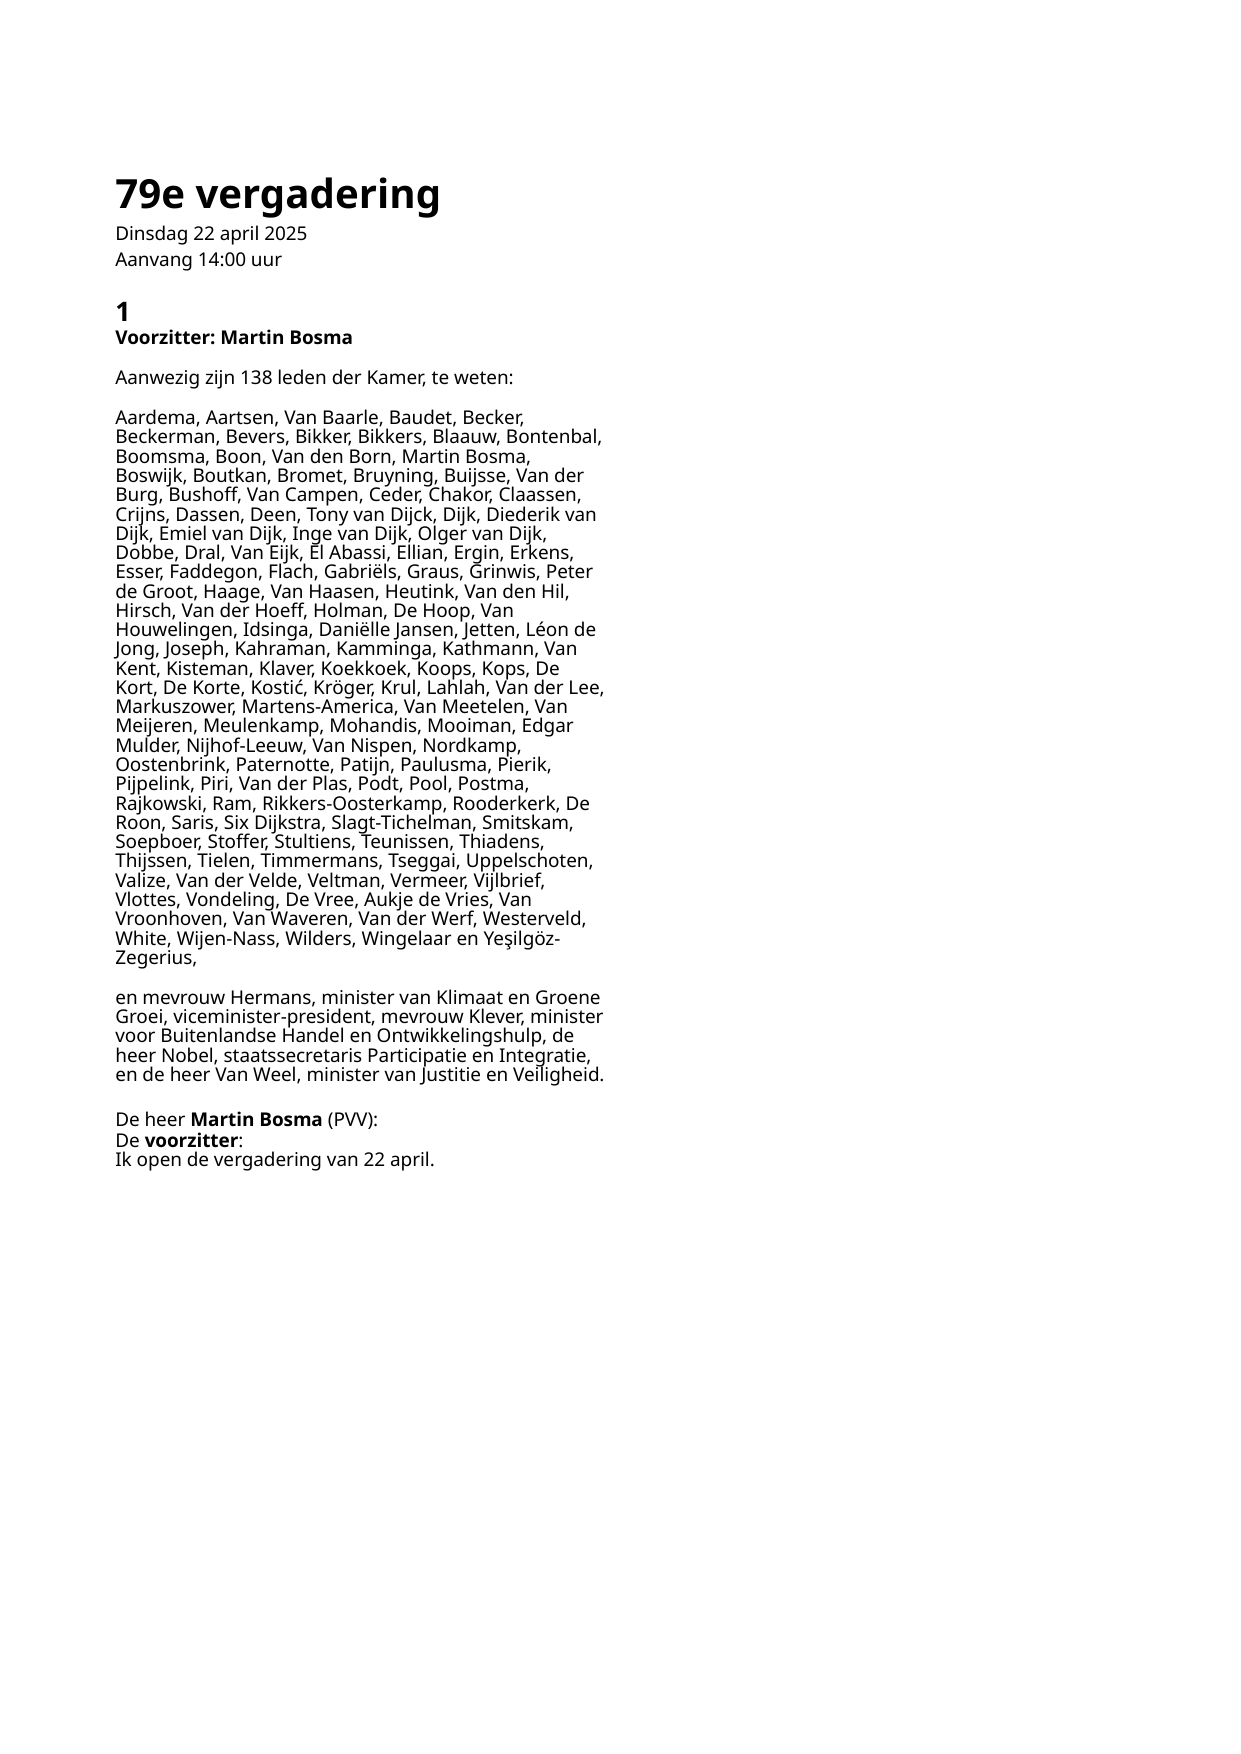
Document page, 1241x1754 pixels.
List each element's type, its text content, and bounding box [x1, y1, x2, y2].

text 79e vergadering [115, 165, 605, 220]
text 1 [115, 292, 605, 329]
text Dinsdag 22 april 2025 [115, 220, 605, 246]
text Voorzitter: Martin Bosma [115, 329, 605, 348]
text Aardema, Aartsen, Van Baarle, Baudet, Becker, Beckerman, Bevers, Bikker, Bikkers, Blaauw, Bontenbal, Boomsma, Boon, Van den Born, Martin Bosma, Boswijk, Boutkan, Bromet, Bruyning, Buijsse, Van der Burg, Bushoff, Van Campen, Ceder, Chakor, Claassen, Crijns, Dassen, Deen, Tony van Dijck, Dijk, Diederik van Dijk, Emiel van Dijk, Inge van Dijk, Olger van Dijk, Dobbe, Dral, Van Eijk, El Abassi, Ellian, Ergin, Erkens, Esser, Faddegon, Flach, Gabriëls, Graus, Grinwis, Peter de Groot, Haage, Van Haasen, Heutink, Van den Hil, Hirsch, Van der Hoeff, Holman, De Hoop, Van Houwelingen, Idsinga, Daniëlle Jansen, Jetten, Léon de Jong, Joseph, Kahraman, Kamminga, Kathmann, Van Kent, Kisteman, Klaver, Koekkoek, Koops, Kops, De Kort, De Korte, Kostić, Kröger, Krul, Lahlah, Van der Lee, Markuszower, Martens-America, Van Meetelen, Van Meijeren, Meulenkamp, Mohandis, Mooiman, Edgar Mulder, Nijhof-Leeuw, Van Nispen, Nordkamp, Oostenbrink, Paternotte, Patijn, Paulusma, Pierik, Pijpelink, Piri, Van der Plas, Podt, Pool, Postma, Rajkowski, Ram, Rikkers-Oosterkamp, Rooderkerk, De Roon, Saris, Six Dijkstra, Slagt-Tichelman, Smitskam, Soepboer, Stoffer, Stultiens, Teunissen, Thiadens, Thijssen, Tielen, Timmermans, Tseggai, Uppelschoten, Valize, Van der Velde, Veltman, Vermeer, Vijlbrief, Vlottes, Vondeling, De Vree, Aukje de Vries, Van Vroonhoven, Van Waveren, Van der Werf, Westerveld, White, Wijen-Nass, Wilders, Wingelaar en Yeşilgöz-Zegerius, [115, 409, 605, 968]
text Ik open de vergadering van 22 april. [115, 1151, 605, 1170]
text De heer Martin Bosma (PVV): [115, 1106, 605, 1132]
text en mevrouw Hermans, minister van Klimaat en Groene Groei, viceminister-president, mevrouw Klever, minister voor Buitenlandse Handel en Ontwikkelingshulp, de heer Nobel, staatssecretaris Participatie en Integratie, en de heer Van Weel, minister van Justitie en Veiligheid. [115, 989, 605, 1085]
text Aanwezig zijn 138 leden der Kamer, te weten: [115, 369, 605, 388]
text De voorzitter: [115, 1132, 605, 1151]
text Aanvang 14:00 uur [115, 246, 605, 272]
